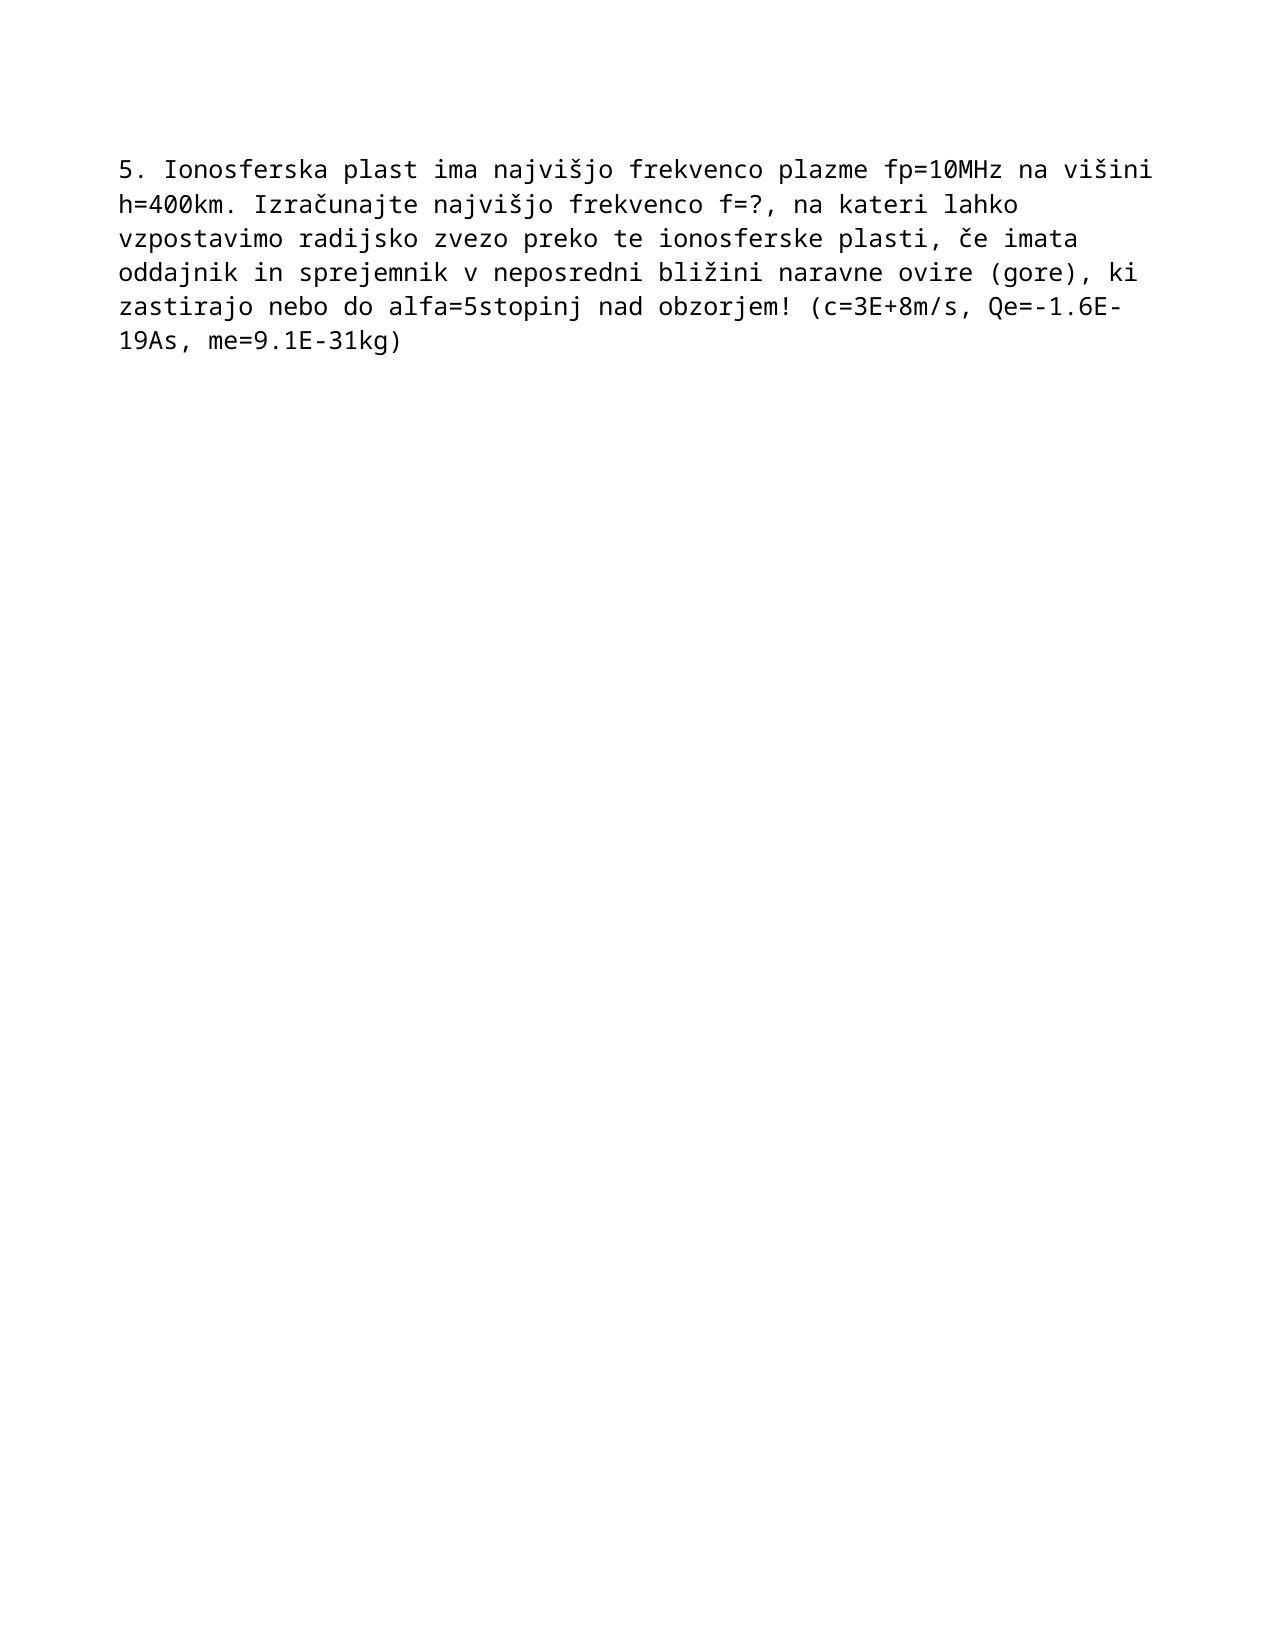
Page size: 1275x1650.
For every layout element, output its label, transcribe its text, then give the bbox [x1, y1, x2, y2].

text 5. Ionosferska plast ima najvišjo frekvenco plazme fp=10MHz na višini h=400km. Izračunajte najvišjo frekvenco f=?, na kateri lahko vzpostavimo radijsko zvezo preko te ionosferske plasti, če imata oddajnik in sprejemnik v neposredni bližini naravne ovire (gore), ki zastirajo nebo do alfa=5stopinj nad obzorjem! (c=3E+8m/s, Qe=-1.6E-19As, me=9.1E-31kg) [118, 152, 1157, 357]
